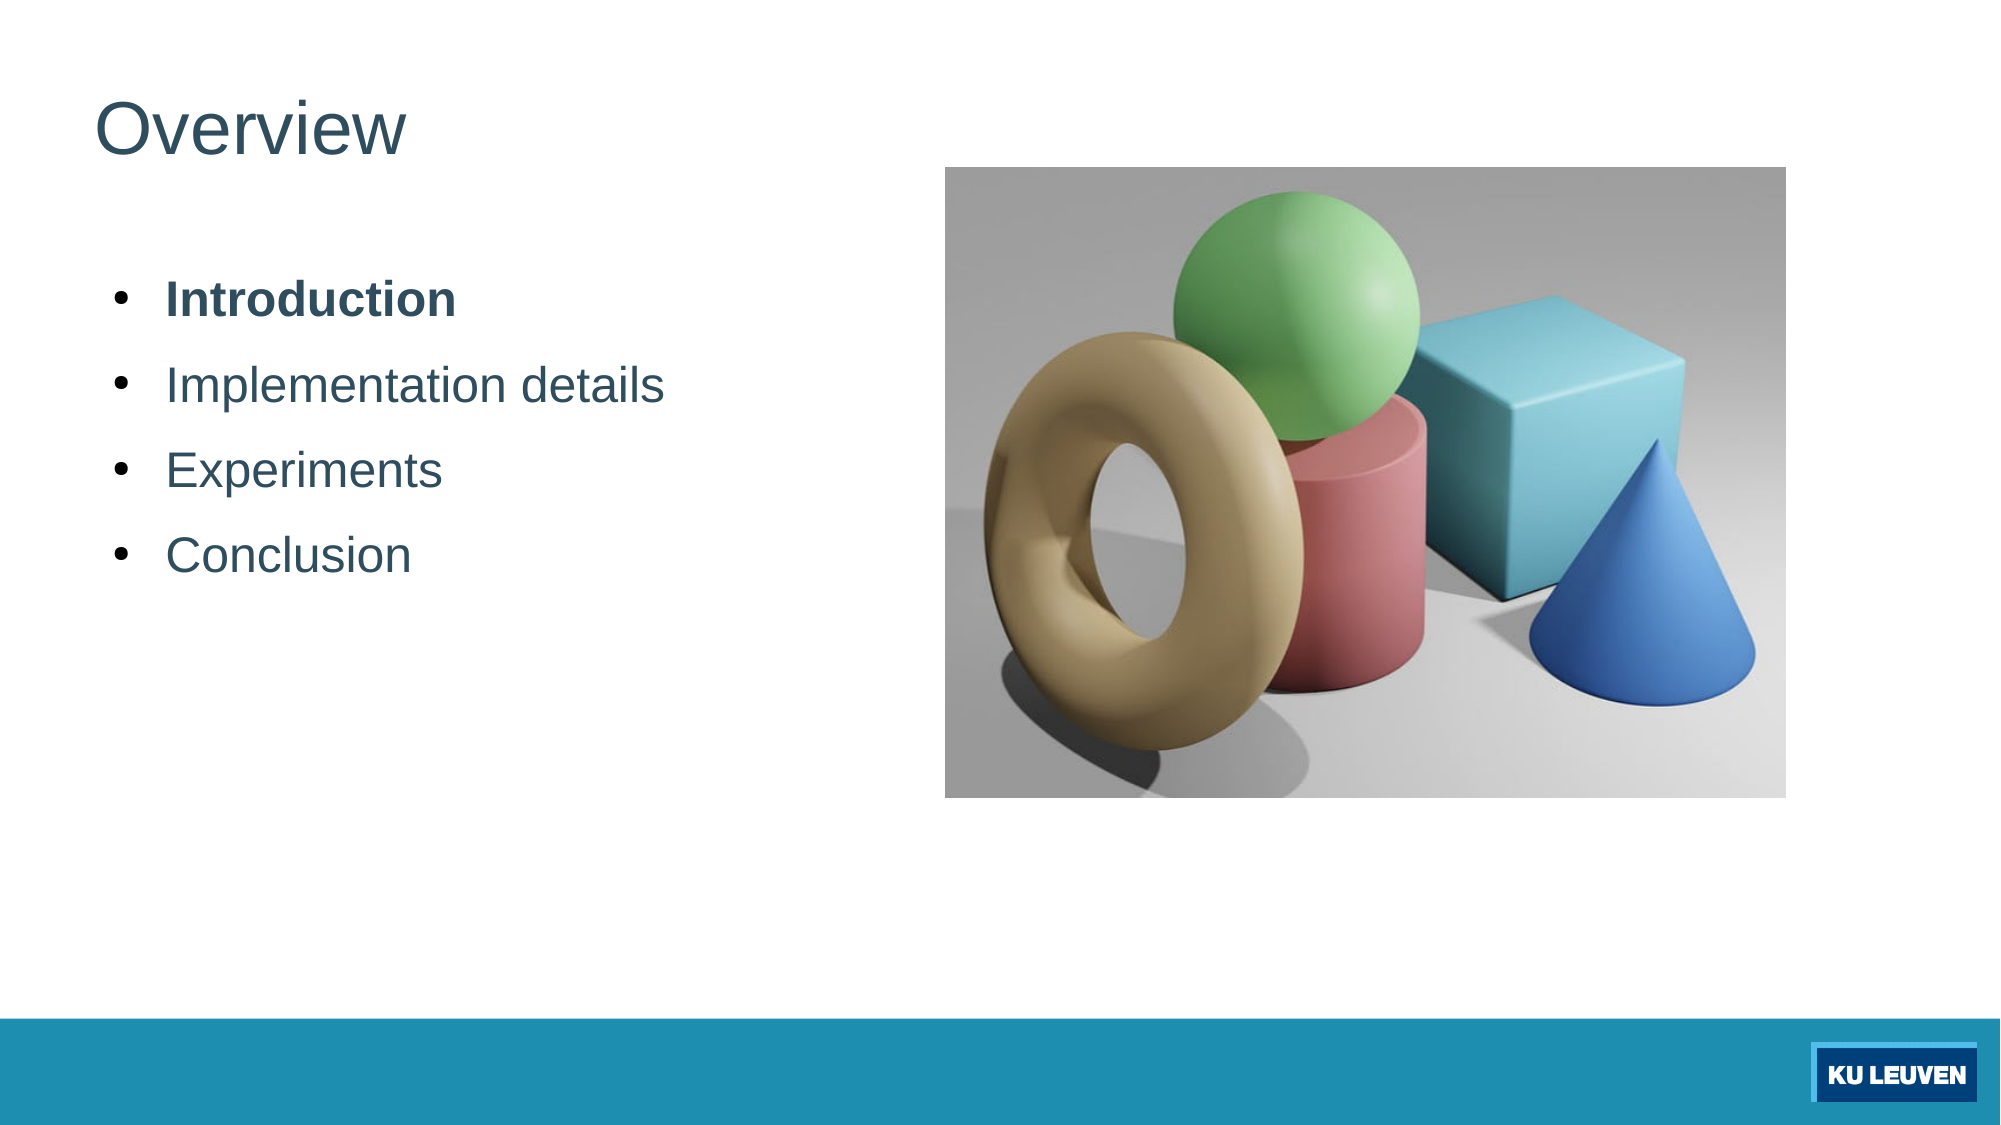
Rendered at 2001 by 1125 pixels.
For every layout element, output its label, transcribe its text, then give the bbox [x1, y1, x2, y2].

picture [1811, 1042, 1977, 1102]
picture [945, 167, 1786, 798]
list Introduction Implementation details Experiments Conclusion [94, 271, 1066, 1004]
title Overview [94, 33, 1906, 223]
